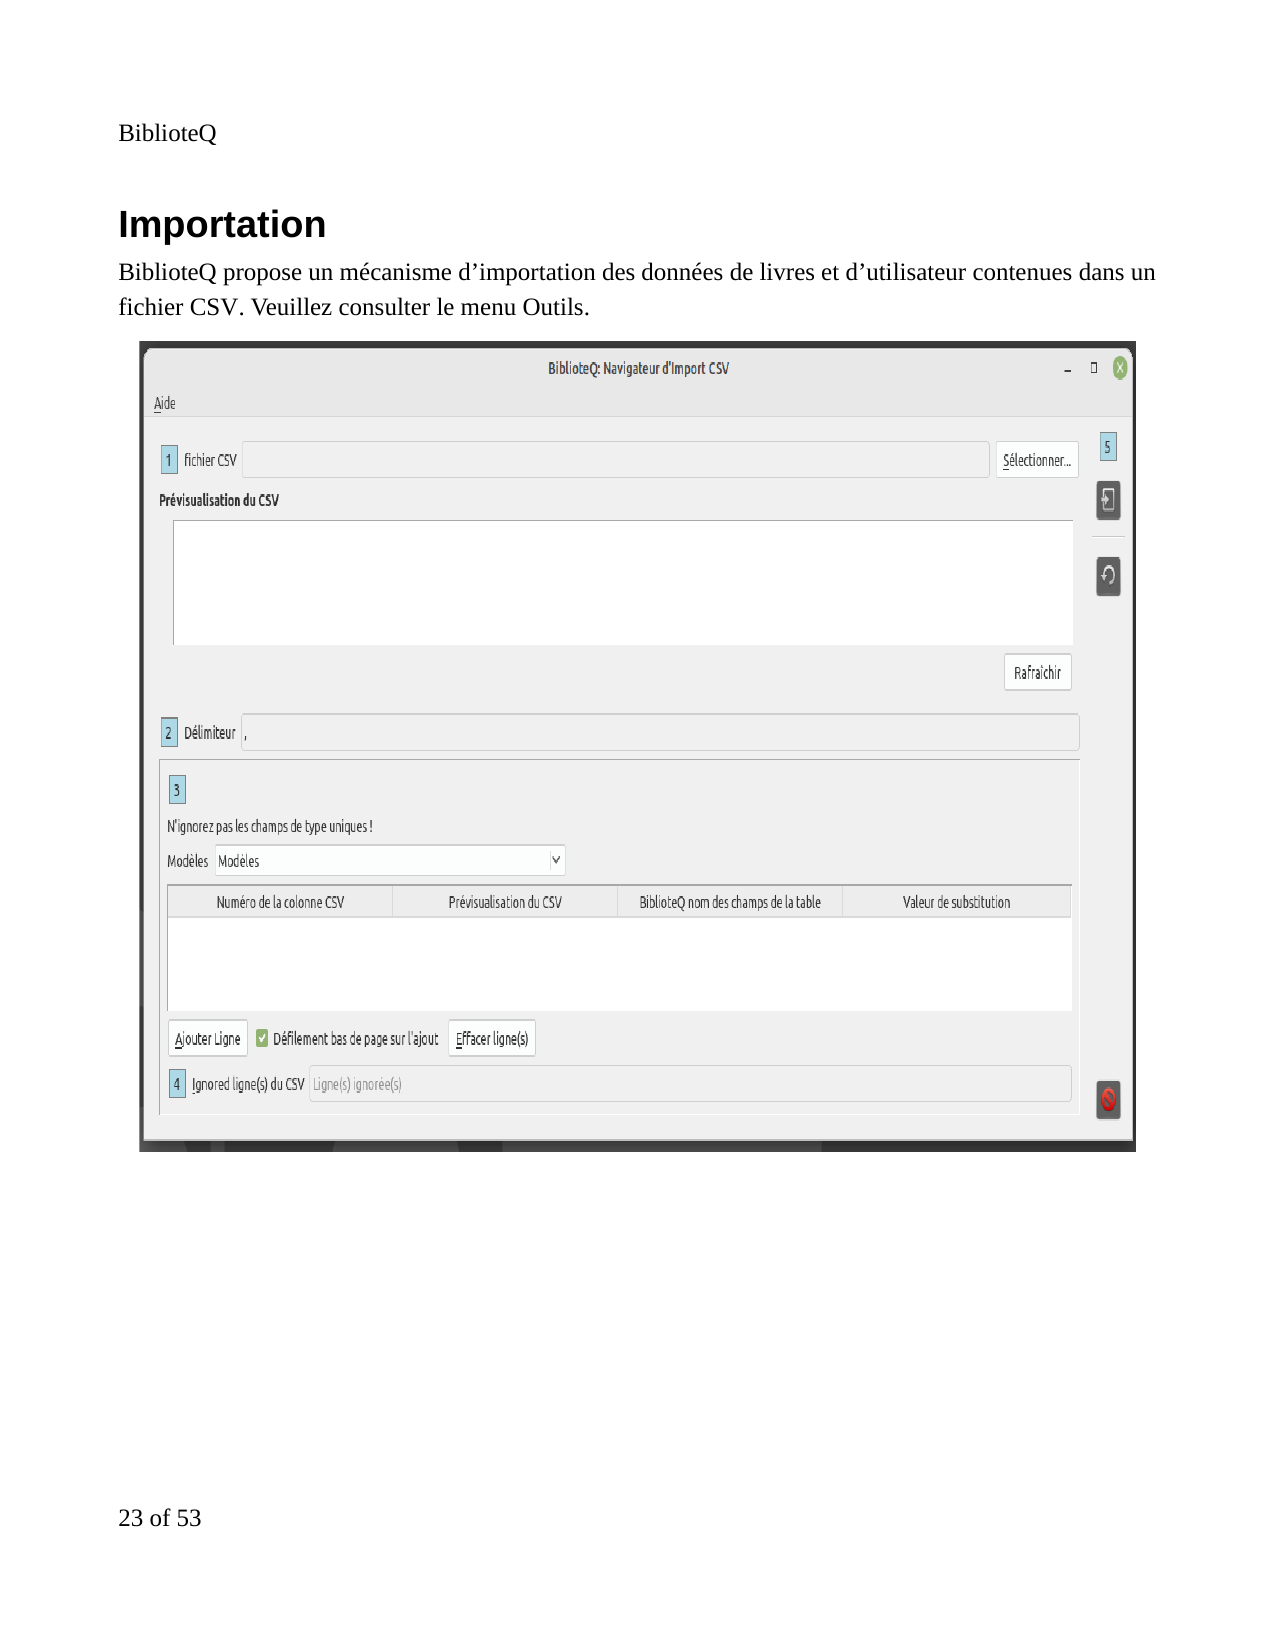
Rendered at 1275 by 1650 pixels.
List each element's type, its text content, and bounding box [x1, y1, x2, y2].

text BiblioteQ propose un mécanisme d’importation des données de livres et d’utilisateur contenues dans un fichier CSV. Veuillez consulter le menu Outils. [118, 257, 1157, 321]
subtitle Importation [118, 201, 1157, 245]
picture [139, 341, 1136, 1152]
